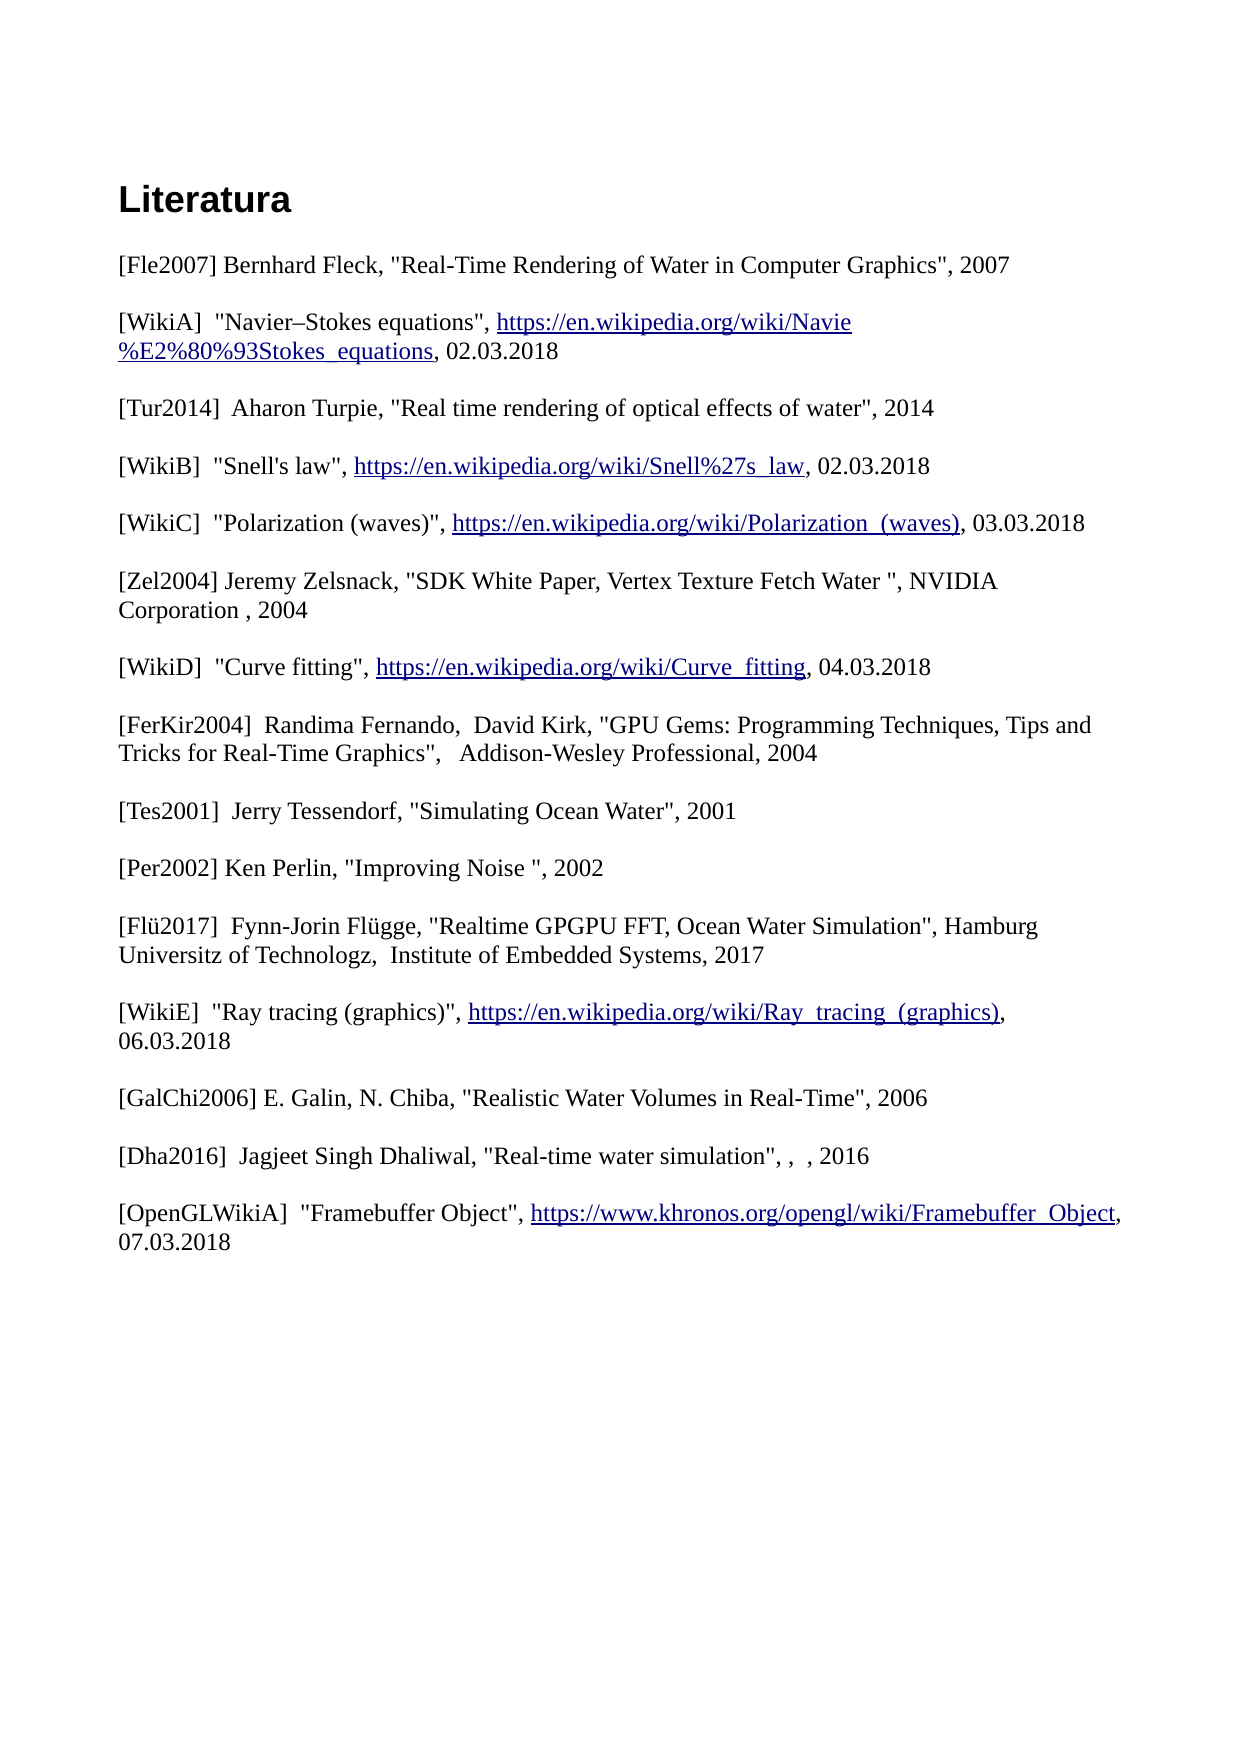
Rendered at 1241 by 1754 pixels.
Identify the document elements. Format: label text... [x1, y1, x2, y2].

text [WikiA] "Navier–Stokes equations", https://en.wikipedia.org/wiki/Navie%E2%80%93Stokes_equations, 02.03.2018 [118, 307, 1122, 365]
text [OpenGLWikiA] "Framebuffer Object", https://www.khronos.org/opengl/wiki/Framebuffer_Object, 07.03.2018 [118, 1198, 1122, 1256]
text [Dha2016] Jagjeet Singh Dhaliwal, "Real-time water simulation", , , 2016 [118, 1141, 1122, 1170]
subtitle Literatura [118, 177, 1122, 220]
text [GalChi2006] E. Galin, N. Chiba, "Realistic Water Volumes in Real-Time", 2006 [118, 1083, 1122, 1112]
text [Tur2014] Aharon Turpie, "Real time rendering of optical effects of water", 2014 [118, 393, 1122, 422]
text [Zel2004] Jeremy Zelsnack, "SDK White Paper, Vertex Texture Fetch Water ", NVIDIA Corporation , 2004 [118, 566, 1122, 623]
text [FerKir2004] Randima Fernando, David Kirk, "GPU Gems: Programming Techniques, Tips and Tricks for Real-Time Graphics", Addison-Wesley Professional, 2004 [118, 710, 1122, 767]
text [Flü2017] Fynn-Jorin Flügge, "Realtime GPGPU FFT, Ocean Water Simulation", Hamburg Universitz of Technologz, Institute of Embedded Systems, 2017 [118, 911, 1122, 968]
text [WikiE] "Ray tracing (graphics)", https://en.wikipedia.org/wiki/Ray_tracing_(graphics), 06.03.2018 [118, 997, 1122, 1055]
text [WikiC] "Polarization (waves)", https://en.wikipedia.org/wiki/Polarization_(waves), 03.03.2018 [118, 508, 1122, 537]
text [Per2002] Ken Perlin, "Improving Noise ", 2002 [118, 853, 1122, 882]
text [WikiB] "Snell's law", https://en.wikipedia.org/wiki/Snell%27s_law, 02.03.2018 [118, 451, 1122, 480]
text [Fle2007] Bernhard Fleck, "Real-Time Rendering of Water in Computer Graphics", 2007 [118, 250, 1122, 278]
text [WikiD] "Curve fitting", https://en.wikipedia.org/wiki/Curve_fitting, 04.03.2018 [118, 652, 1122, 681]
text [Tes2001] Jerry Tessendorf, "Simulating Ocean Water", 2001 [118, 796, 1122, 825]
